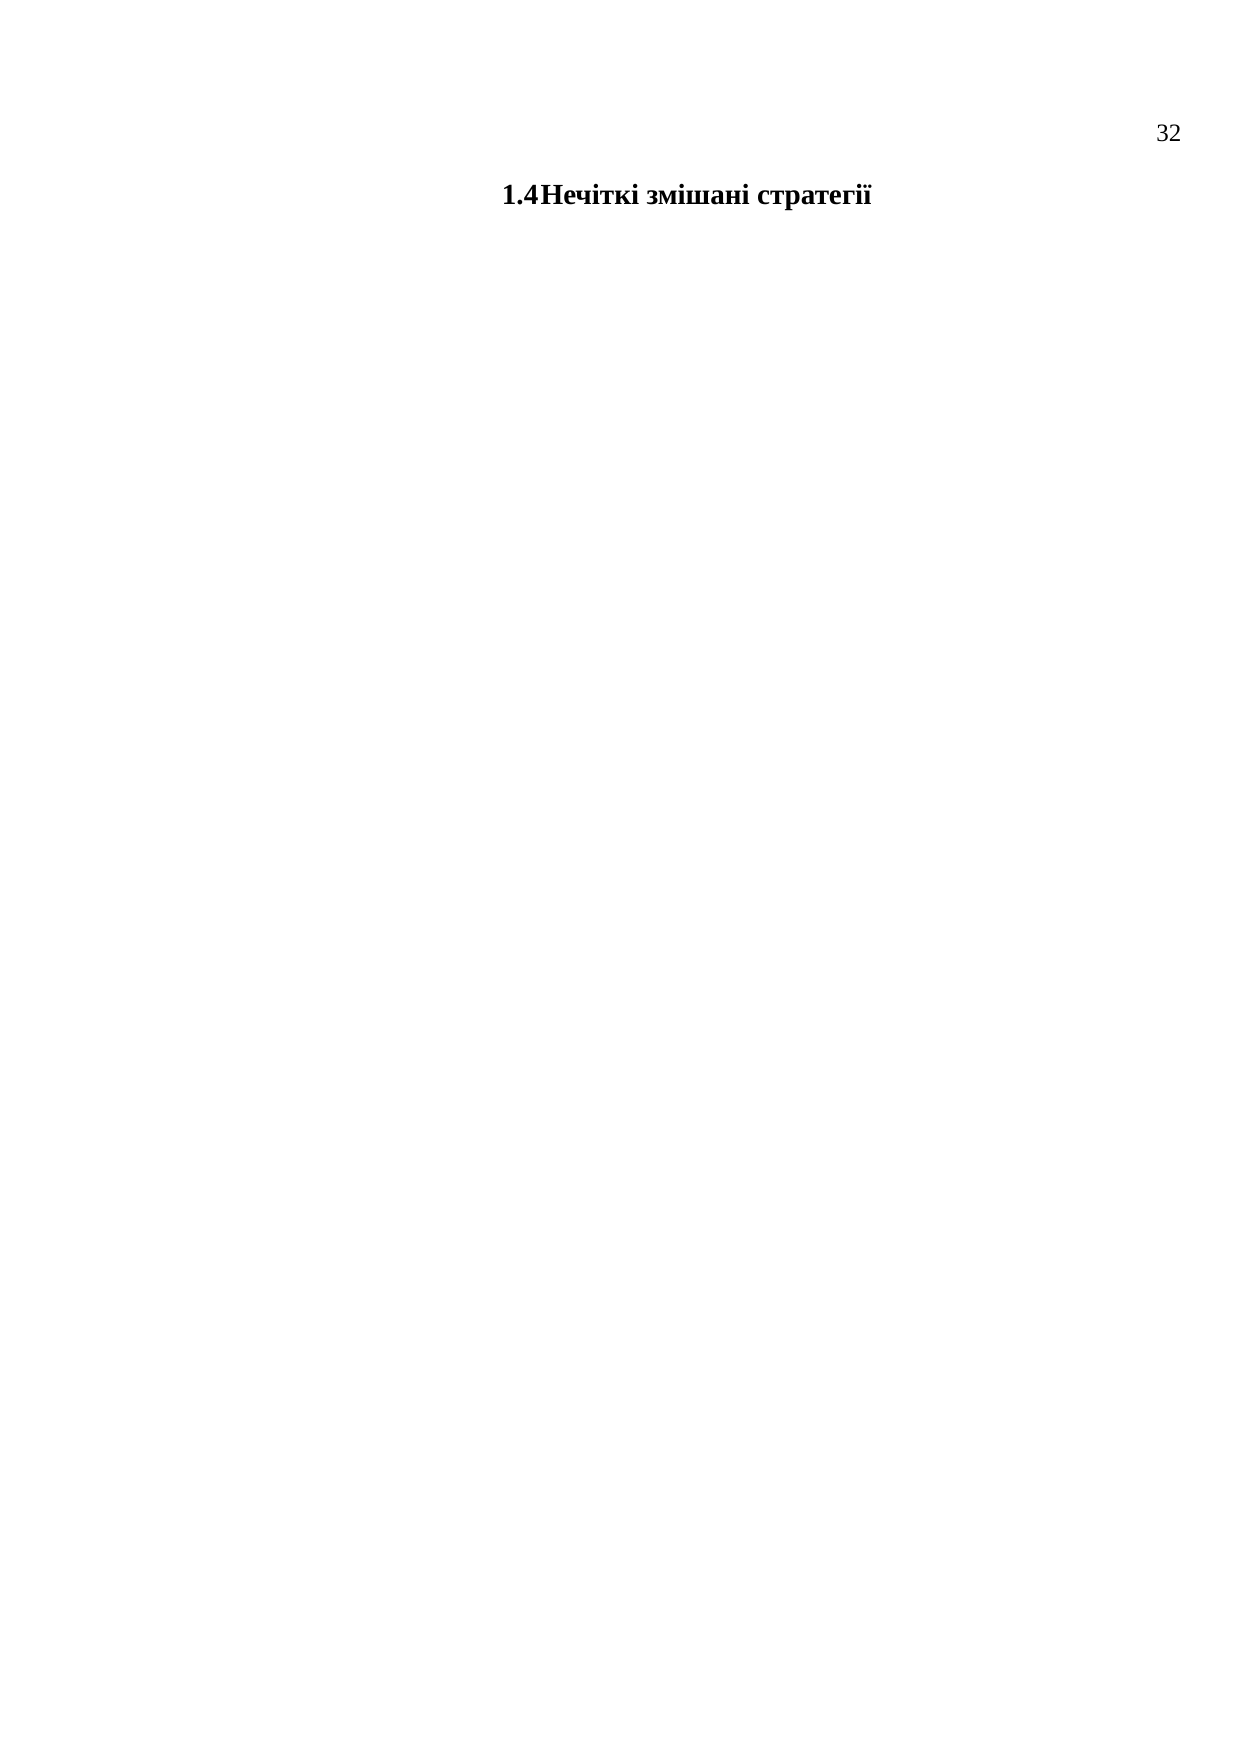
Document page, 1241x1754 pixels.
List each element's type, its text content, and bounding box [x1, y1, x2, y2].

list Нечіткі змішані стратегії [118, 177, 1181, 211]
